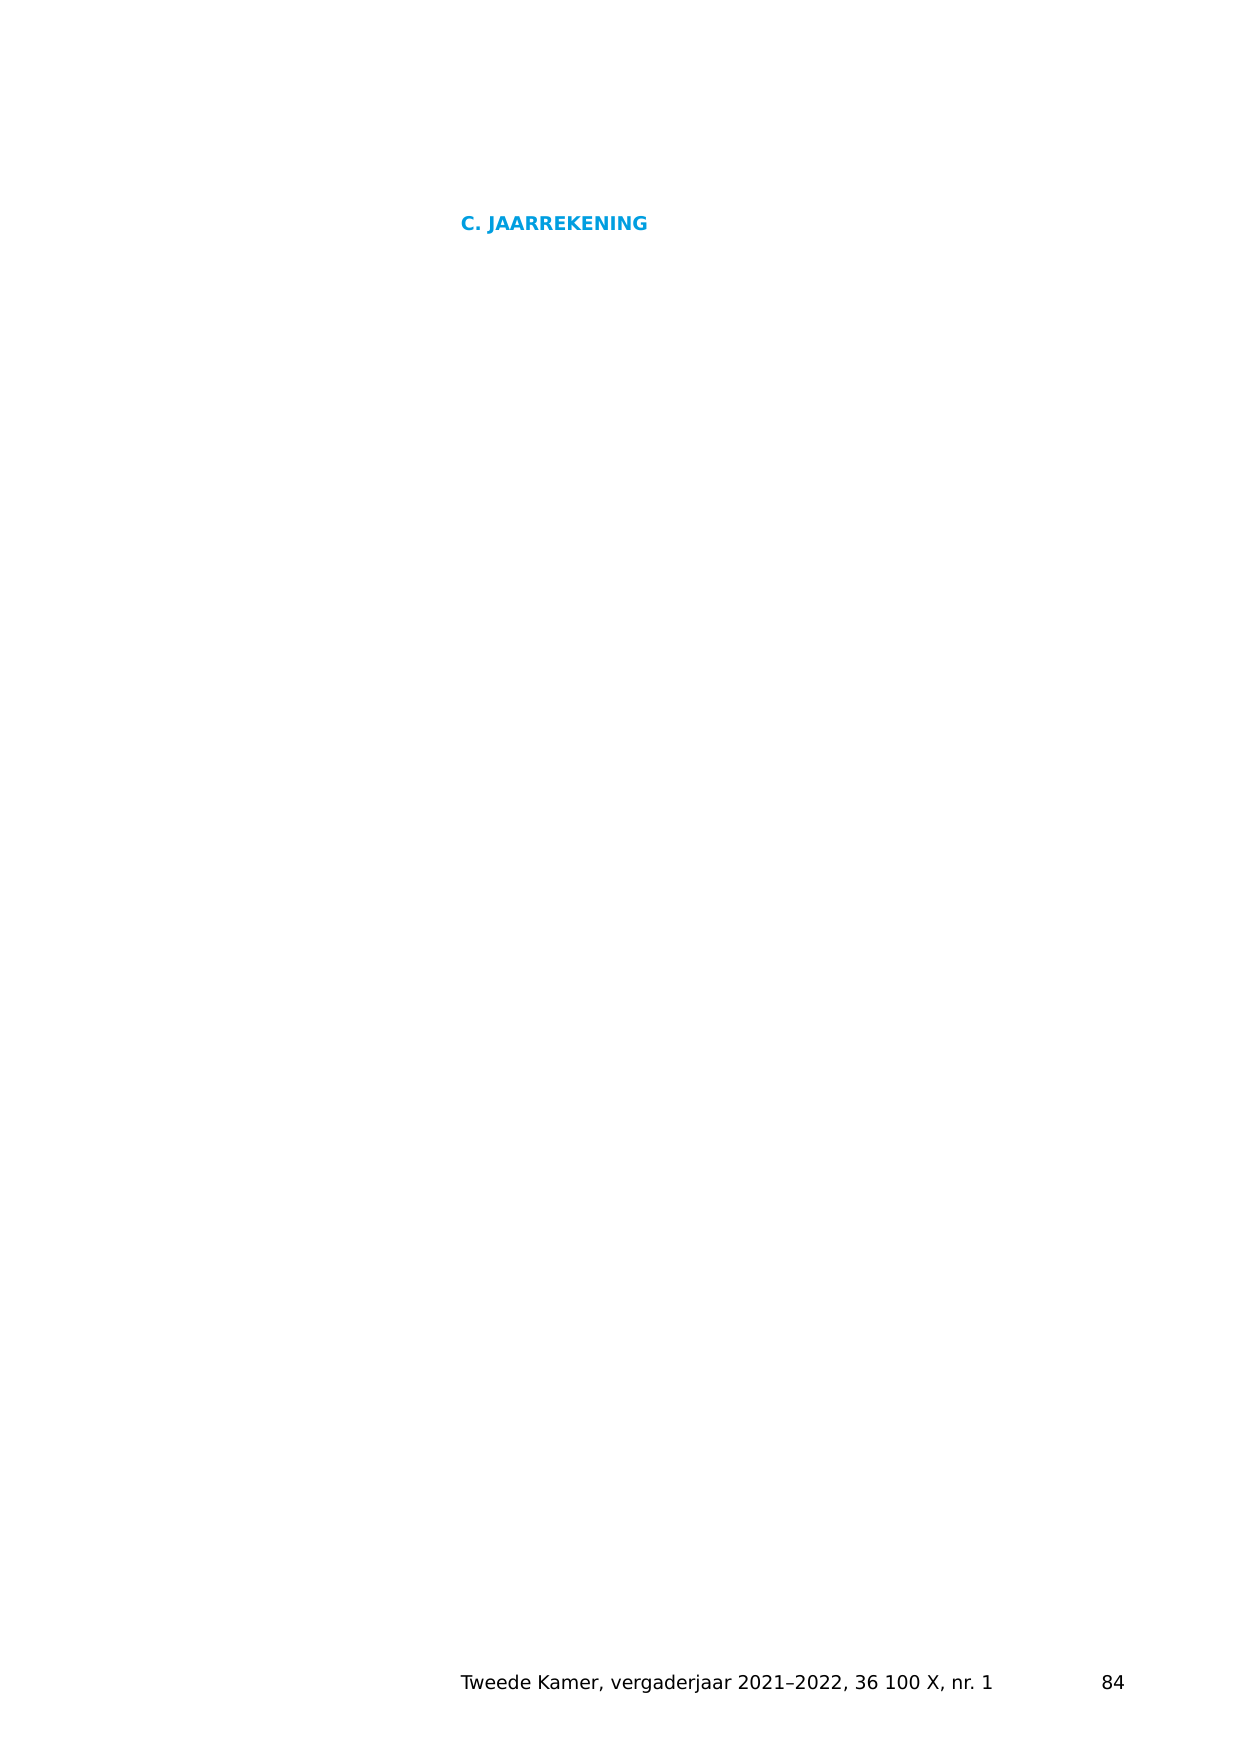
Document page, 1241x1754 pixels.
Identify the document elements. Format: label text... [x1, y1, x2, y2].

title C. JAARREKENING [461, 213, 1125, 235]
